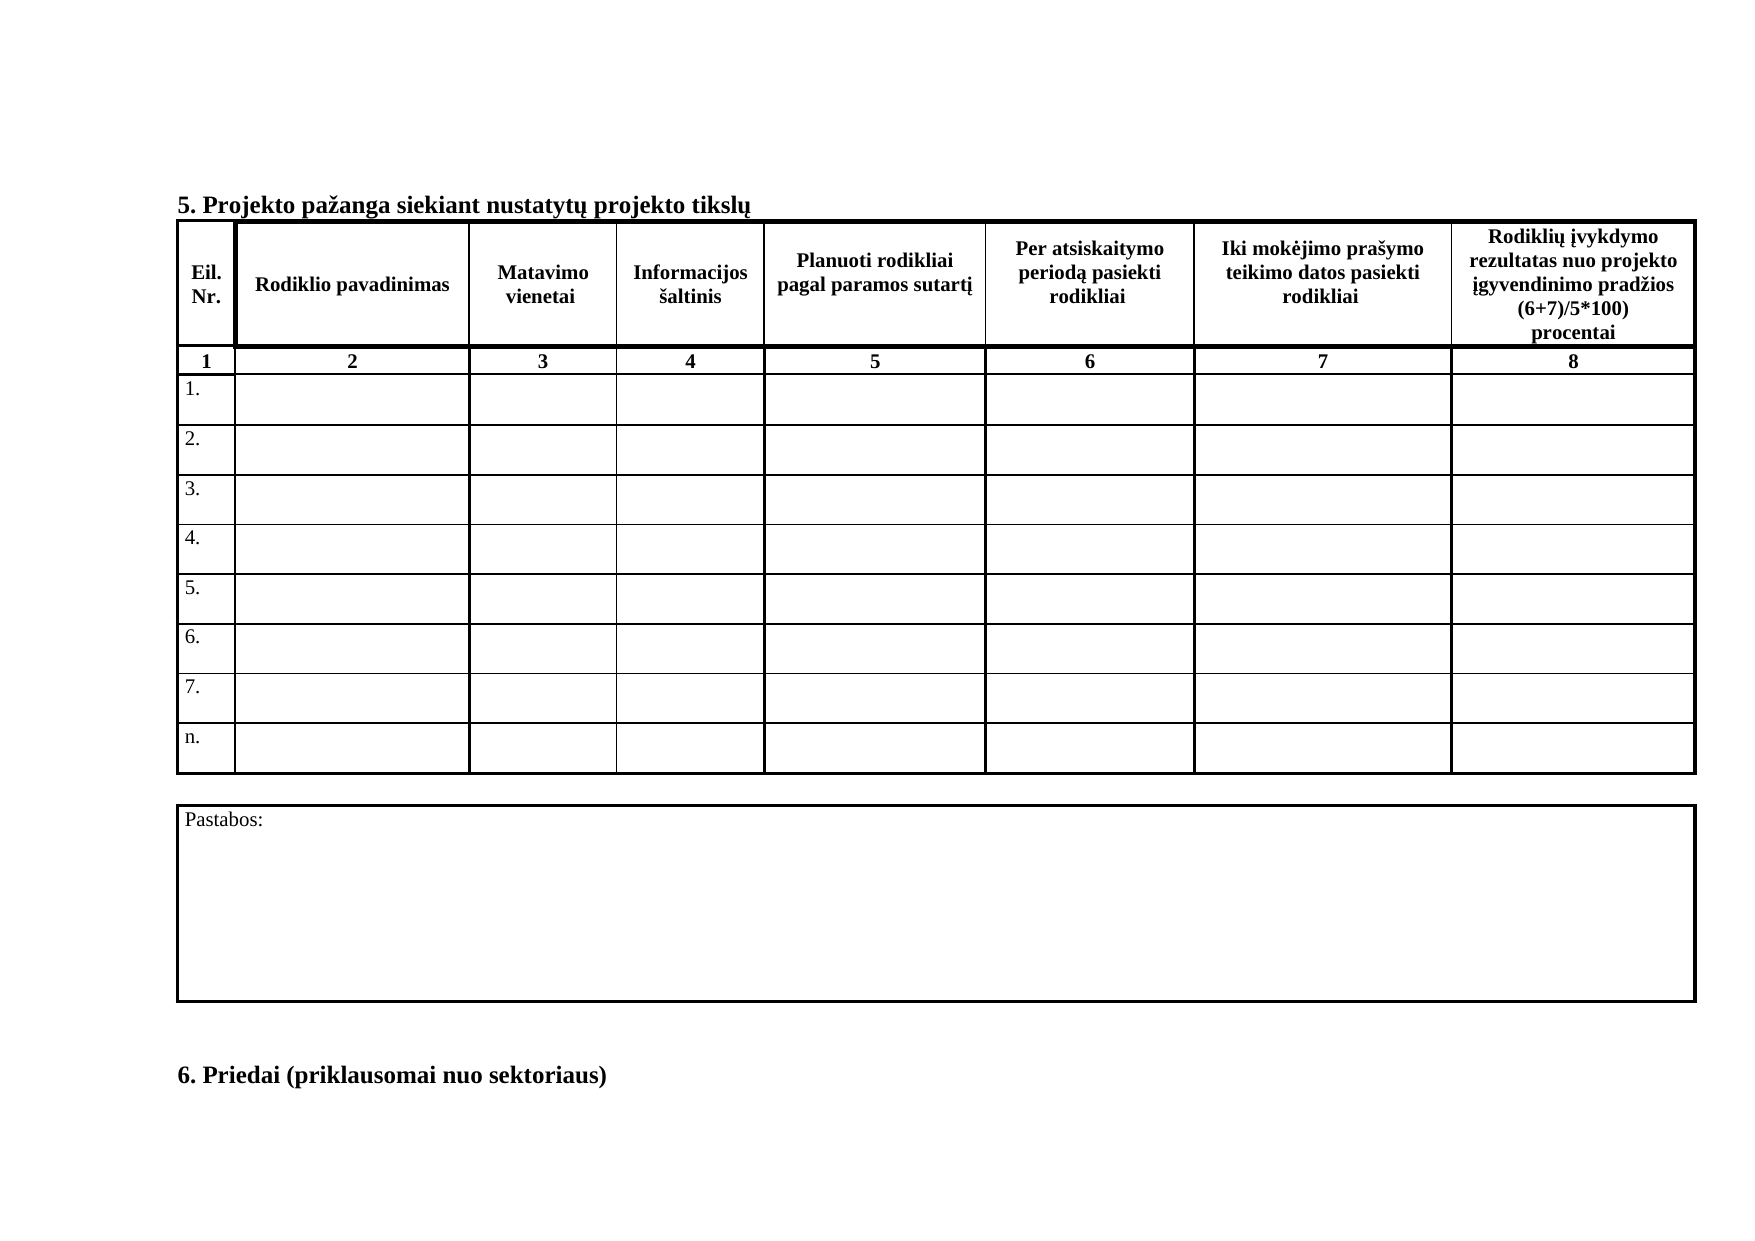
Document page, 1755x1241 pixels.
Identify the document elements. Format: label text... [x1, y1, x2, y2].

table_cell [236, 625, 468, 673]
table_cell [987, 575, 1193, 623]
table_cell 4. [179, 525, 234, 573]
table_cell [987, 625, 1193, 673]
table_cell [987, 674, 1193, 722]
table_cell 3. [179, 476, 234, 523]
table_cell [1453, 375, 1693, 424]
table_cell [471, 575, 616, 623]
table_cell [471, 674, 616, 722]
table_cell 3 [471, 349, 616, 373]
table_cell 5. [179, 575, 234, 623]
table_cell [1196, 476, 1450, 523]
table_cell [766, 375, 984, 424]
table_cell 4 [617, 349, 763, 373]
table_header Rodiklio pavadinimas [238, 224, 468, 344]
table_cell [471, 525, 616, 573]
table_cell 6 [987, 349, 1193, 373]
table_cell [987, 426, 1193, 474]
table_cell [236, 426, 468, 474]
table_cell [1196, 525, 1450, 573]
table_cell [766, 724, 984, 772]
text 5. Projekto pažanga siekiant nustatytų projekto tikslų [177, 190, 1695, 219]
table_cell [617, 426, 763, 474]
table_cell [471, 625, 616, 673]
table_header Eil. Nr. [179, 222, 233, 344]
table_cell [766, 575, 984, 623]
table_cell [987, 724, 1193, 772]
table_cell [236, 724, 468, 772]
table_cell [471, 426, 616, 474]
table_cell [1196, 426, 1450, 474]
table_header Per atsiskaitymo periodą pasiekti rodikliai [986, 224, 1193, 344]
table_cell [471, 375, 616, 424]
table_cell [1196, 375, 1450, 424]
table_cell 5 [766, 349, 984, 373]
table_cell [617, 625, 763, 673]
table_cell [987, 525, 1193, 573]
table_cell 7 [1196, 349, 1450, 373]
table_cell 7. [179, 674, 234, 722]
table_cell [617, 724, 763, 772]
table_cell [987, 375, 1193, 424]
table_cell [1453, 525, 1693, 573]
table_cell 6. [179, 625, 234, 673]
table_header Iki mokėjimo prašymo teikimo datos pasiekti rodikliai [1195, 224, 1451, 344]
table_cell [1196, 674, 1450, 722]
table_header Planuoti rodikliai pagal paramos sutartį [765, 224, 985, 344]
table_cell [1453, 724, 1693, 772]
table_cell [1196, 575, 1450, 623]
table_cell [766, 674, 984, 722]
table_cell n. [179, 724, 234, 772]
table_cell [236, 674, 468, 722]
table_cell [617, 375, 763, 424]
table_cell [236, 575, 468, 623]
table_cell [1453, 575, 1693, 623]
table_cell 2. [179, 426, 234, 474]
table_header Informacijos šaltinis [617, 224, 763, 344]
table_cell [1453, 476, 1693, 523]
table_header Rodiklių įvykdymo rezultatas nuo projekto įgyvendinimo pradžios (6+7)/5*100) procentai [1452, 224, 1693, 344]
table_cell [236, 525, 468, 573]
table_cell [1196, 625, 1450, 673]
table_cell [1453, 674, 1693, 722]
table_cell [617, 575, 763, 623]
table_cell [1196, 724, 1450, 772]
table_cell 1 [179, 347, 234, 373]
table_cell [766, 426, 984, 474]
table_cell [617, 525, 763, 573]
table_cell [236, 476, 468, 523]
table_cell [471, 724, 616, 772]
table_cell [471, 476, 616, 523]
table_cell [617, 476, 763, 523]
table_cell 8 [1453, 349, 1693, 373]
table_cell 2 [236, 349, 468, 373]
table_cell [236, 375, 468, 424]
text 6. Priedai (priklausomai nuo sektoriaus) [177, 1060, 1695, 1089]
table_cell [987, 476, 1193, 523]
table_cell [766, 525, 984, 573]
table_cell [1453, 625, 1693, 673]
table_cell 1. [179, 376, 234, 424]
table_cell [766, 625, 984, 673]
table_header Matavimo vienetai [470, 224, 616, 344]
table_cell [617, 674, 763, 722]
table_cell [766, 476, 984, 523]
table_header Pastabos: [179, 807, 1693, 999]
table_cell [1453, 426, 1693, 474]
